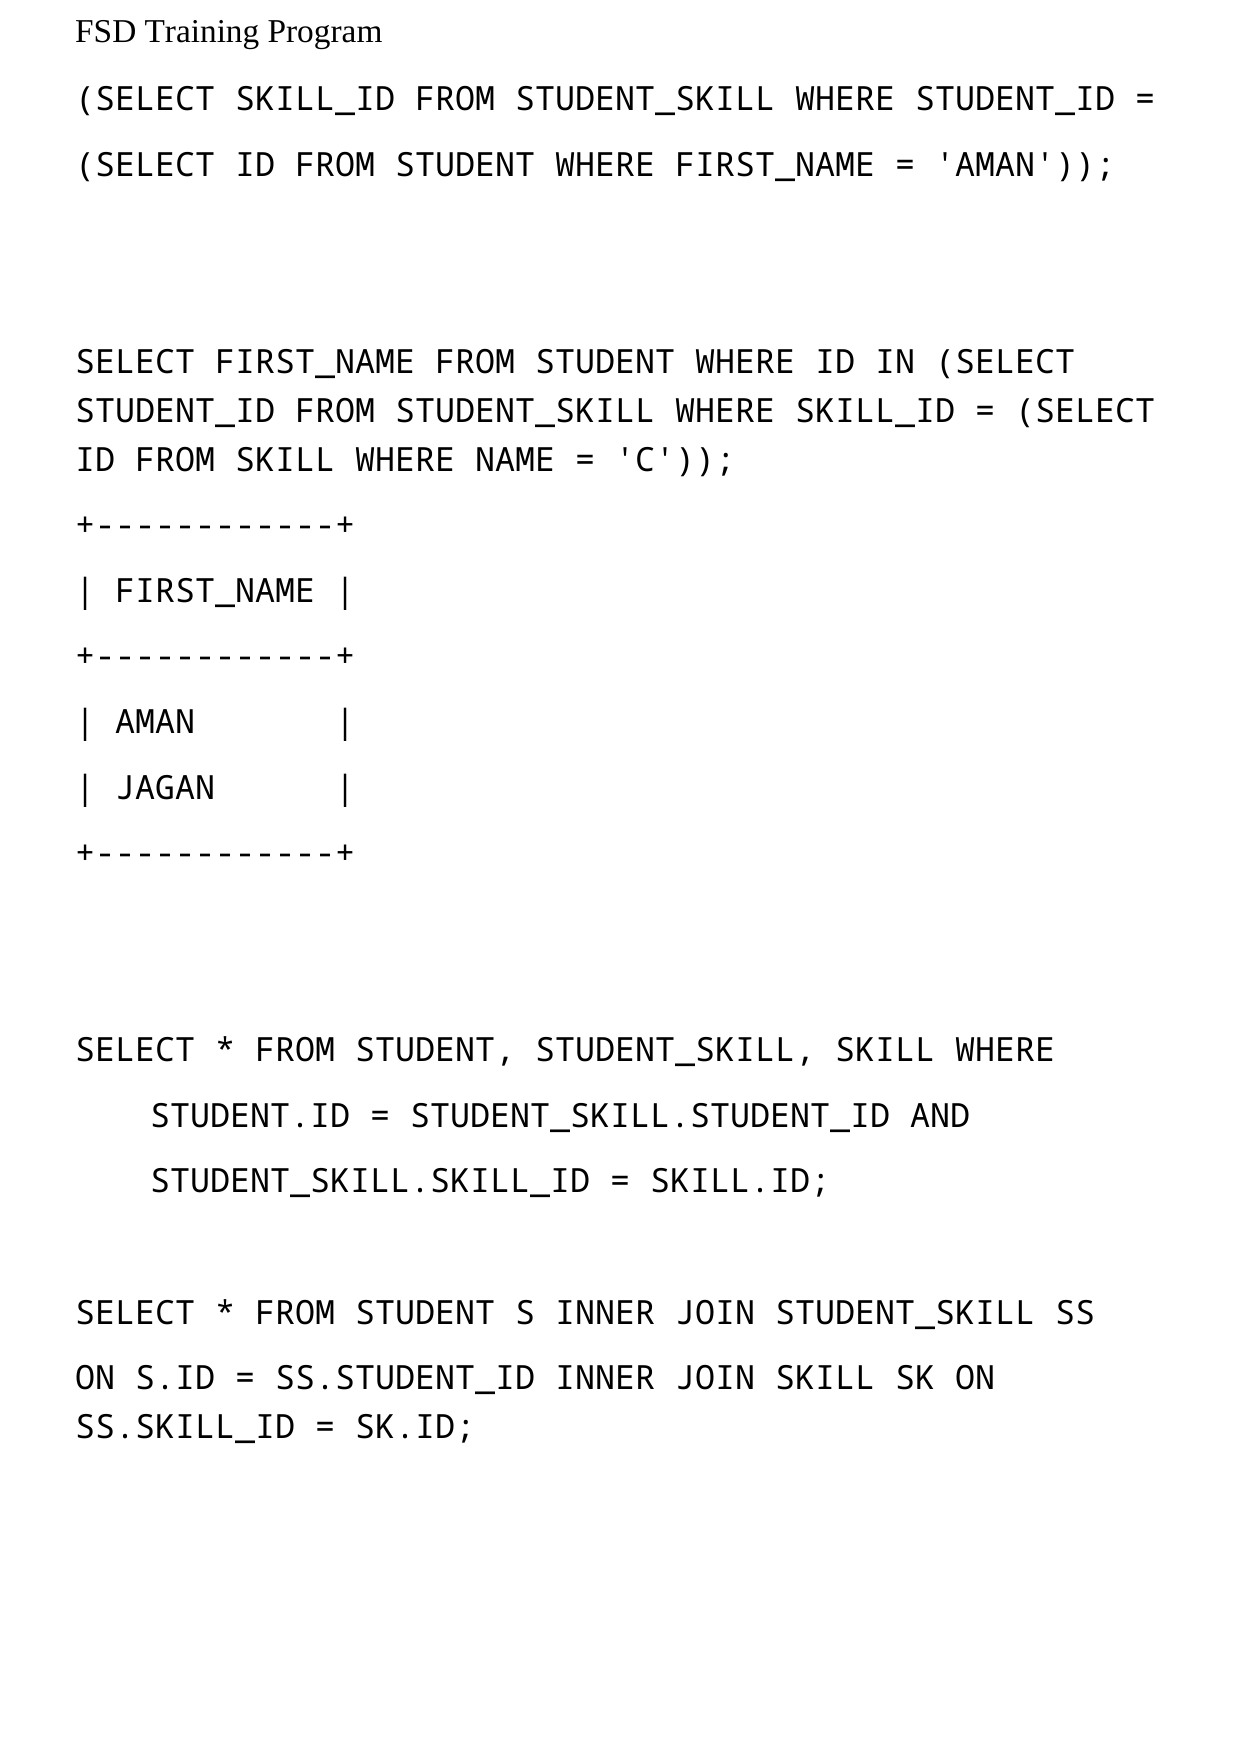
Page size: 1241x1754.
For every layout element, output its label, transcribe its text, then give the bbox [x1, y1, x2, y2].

text +------------+ [75, 632, 1165, 678]
text SELECT FIRST_NAME FROM STUDENT WHERE ID IN (SELECT STUDENT_ID FROM STUDENT_SKILL WHERE SKILL_ID = (SELECT ID FROM SKILL WHERE NAME = 'C')); [75, 337, 1165, 481]
text STUDENT.ID = STUDENT_SKILL.STUDENT_ID AND [75, 1092, 1165, 1137]
text | AMAN | [75, 698, 1165, 743]
text SELECT * FROM STUDENT, STUDENT_SKILL, SKILL WHERE [75, 1026, 1165, 1071]
text | JAGAN | [75, 763, 1165, 809]
text +------------+ [75, 501, 1165, 546]
text ON S.ID = SS.STUDENT_ID INNER JOIN SKILL SK ON SS.SKILL_ID = SK.ID; [75, 1354, 1165, 1448]
text SELECT * FROM STUDENT S INNER JOIN STUDENT_SKILL SS [75, 1288, 1165, 1334]
text (SELECT SKILL_ID FROM STUDENT_SKILL WHERE STUDENT_ID = [75, 75, 1165, 120]
text STUDENT_SKILL.SKILL_ID = SKILL.ID; [75, 1157, 1165, 1203]
text +------------+ [75, 829, 1165, 874]
text | FIRST_NAME | [75, 567, 1165, 612]
text (SELECT ID FROM STUDENT WHERE FIRST_NAME = 'AMAN')); [75, 141, 1165, 186]
